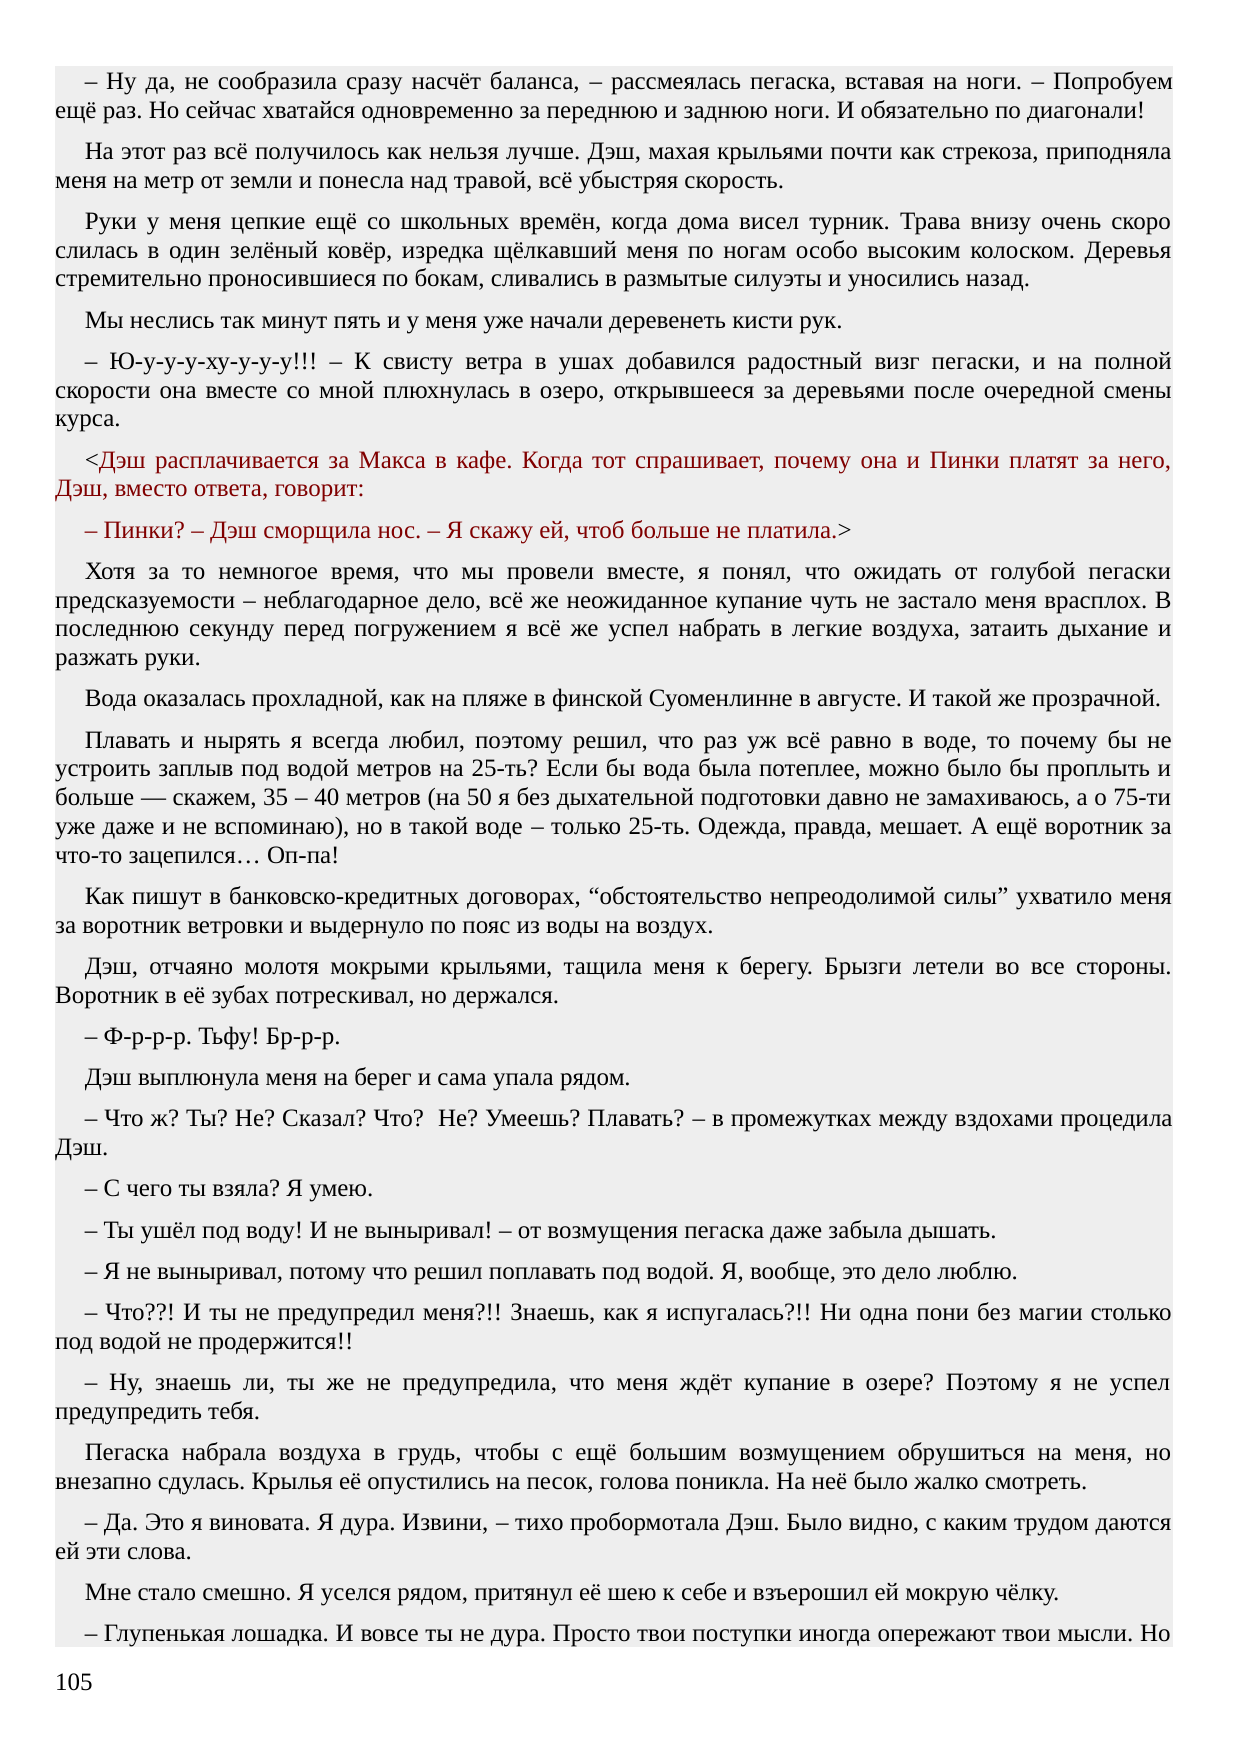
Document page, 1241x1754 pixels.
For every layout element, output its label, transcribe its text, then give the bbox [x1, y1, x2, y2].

text – Ну да, не сообразила сразу насчёт баланса, – рассмеялась пегаска, вставая на ноги. – Попробуем ещё раз. Но сейчас хватайся одновременно за переднюю и заднюю ноги. И обязательно по диагонали! [55, 66, 1173, 123]
text – Пинки? – Дэш сморщила нос. – Я скажу ей, чтоб больше не платила.> [55, 515, 1173, 543]
text – Я не выныривал, потому что решил поплавать под водой. Я, вообще, это дело люблю. [55, 1256, 1173, 1285]
text – С чего ты взяла? Я умею. [55, 1173, 1173, 1202]
text Вода оказалась прохладной, как на пляже в финской Суоменлинне в августе. И такой же прозрачной. [55, 683, 1173, 712]
text Пегаска набрала воздуха в грудь, чтобы с ещё большим возмущением обрушиться на меня, но внезапно сдулась. Крылья её опустились на песок, голова поникла. На неё было жалко смотреть. [55, 1437, 1173, 1495]
text – Что??! И ты не предупредил меня?!! Знаешь, как я испугалась?!! Ни одна пони без магии столько под водой не продержится!! [55, 1297, 1173, 1355]
text Плавать и нырять я всегда любил, поэтому решил, что раз уж всё равно в воде, то почему бы не устроить заплыв под водой метров на 25-ть? Если бы вода была потеплее, можно было бы проплыть и больше — скажем, 35 – 40 метров (на 50 я без дыхательной подготовки давно не замахиваюсь, а о 75-ти уже даже и не вспоминаю), но в такой воде – только 25-ть. Одежда, правда, мешает. А ещё воротник за что-то зацепился… Оп-па! [55, 725, 1173, 868]
text – Ты ушёл под воду! И не выныривал! – от возмущения пегаска даже забыла дышать. [55, 1215, 1173, 1243]
text Руки у меня цепкие ещё со школьных времён, когда дома висел турник. Трава внизу очень скоро слилась в один зелёный ковёр, изредка щёлкавший меня по ногам особо высоким колоском. Деревья стремительно проносившиеся по бокам, сливались в размытые силуэты и уносились назад. [55, 206, 1173, 292]
text На этот раз всё получилось как нельзя лучше. Дэш, махая крыльями почти как стрекоза, приподняла меня на метр от земли и понесла над травой, всё убыстряя скорость. [55, 136, 1173, 193]
text Хотя за то немногое время, что мы провели вместе, я понял, что ожидать от голубой пегаски предсказуемости – неблагодарное дело, всё же неожиданное купание чуть не застало меня врасплох. В последнюю секунду перед погружением я всё же успел набрать в легкие воздуха, затаить дыхание и разжать руки. [55, 556, 1173, 671]
text Мне стало смешно. Я уселся рядом, притянул её шею к себе и взъерошил ей мокрую чёлку. [55, 1577, 1173, 1606]
text – Глупенькая лошадка. И вовсе ты не дура. Просто твои поступки иногда опережают твои мысли. Но [55, 1618, 1173, 1647]
text Мы неслись так минут пять и у меня уже начали деревенеть кисти рук. [55, 305, 1173, 333]
text Как пишут в банковско-кредитных договорах, “обстоятельство непреодолимой силы” ухватило меня за воротник ветровки и выдернуло по пояс из воды на воздух. [55, 881, 1173, 938]
text – Ну, знаешь ли, ты же не предупредила, что меня ждёт купание в озере? Поэтому я не успел предупредить тебя. [55, 1367, 1173, 1425]
text <Дэш расплачивается за Макса в кафе. Когда тот спрашивает, почему она и Пинки платят за него, Дэш, вместо ответа, говорит: [55, 445, 1173, 502]
text – Что ж? Ты? Не? Сказал? Что? Не? Умеешь? Плавать? – в промежутках между вздохами процедила Дэш. [55, 1103, 1173, 1161]
text – Да. Это я виновата. Я дура. Извини, – тихо пробормотала Дэш. Было видно, с каким трудом даются ей эти слова. [55, 1507, 1173, 1565]
text – Ю-у-у-у-ху-у-у-у!!! – К свисту ветра в ушах добавился радостный визг пегаски, и на полной скорости она вместе со мной плюхнулась в озеро, открывшееся за деревьями после очередной смены курса. [55, 346, 1173, 432]
text – Ф-р-р-р. Тьфу! Бр-р-р. [55, 1021, 1173, 1050]
text Дэш, отчаяно молотя мокрыми крыльями, тащила меня к берегу. Брызги летели во все стороны. Воротник в её зубах потрескивал, но держался. [55, 951, 1173, 1008]
text Дэш выплюнула меня на берег и сама упала рядом. [55, 1062, 1173, 1091]
